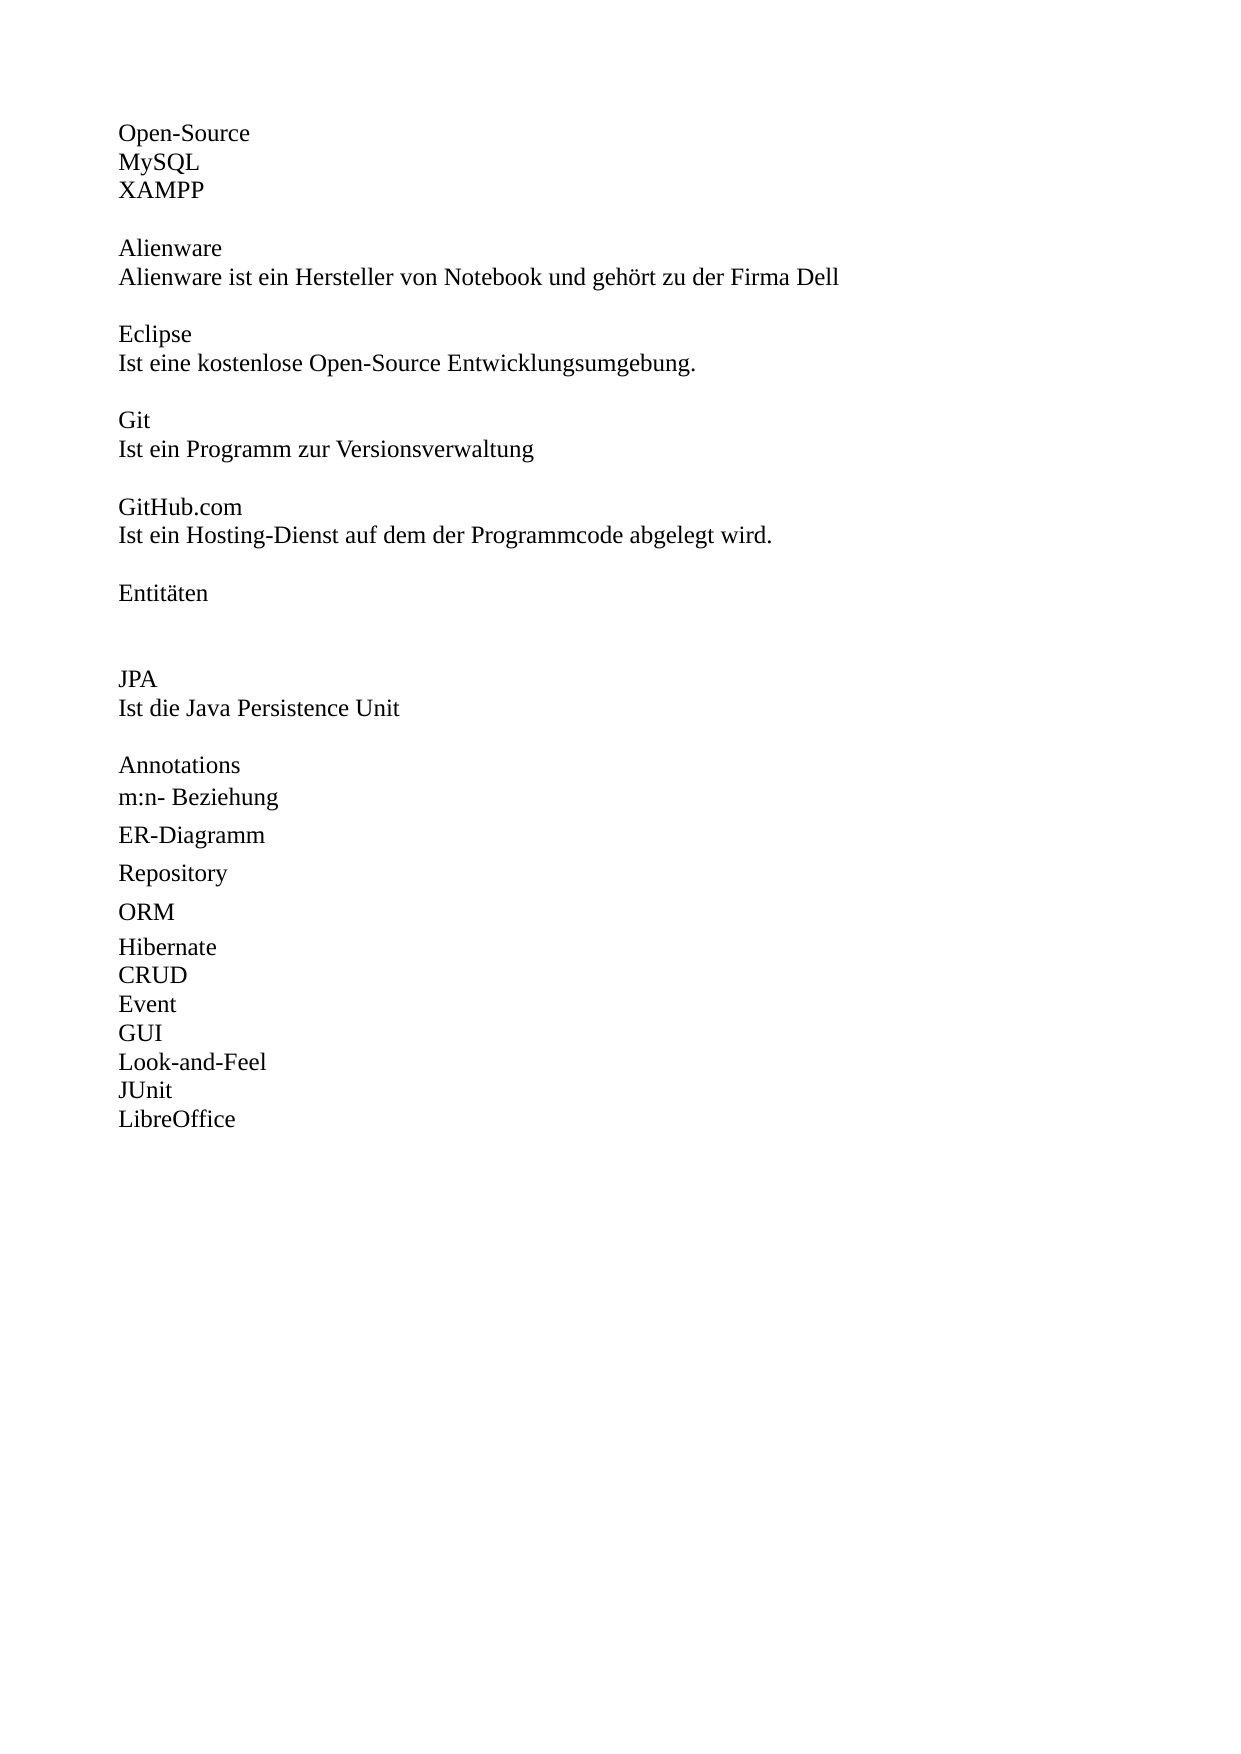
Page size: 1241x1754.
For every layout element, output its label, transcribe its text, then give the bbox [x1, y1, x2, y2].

text JUnit [118, 1076, 1122, 1104]
text Annotations [118, 751, 1122, 779]
subtitle Repository [118, 858, 1122, 887]
text Alienware [118, 233, 1122, 262]
text Event [118, 989, 1122, 1018]
text Entitäten [118, 578, 1122, 607]
text Look-and-Feel [118, 1047, 1122, 1076]
text Open-Source [118, 118, 1122, 147]
text Hibernate [118, 932, 1122, 961]
text Ist ein Hosting-Dienst auf dem der Programmcode abgelegt wird. [118, 521, 1122, 549]
text GUI [118, 1018, 1122, 1047]
text LibreOffice [118, 1104, 1122, 1133]
text Ist die Java Persistence Unit [118, 693, 1122, 722]
subtitle ER-Diagramm [118, 820, 1122, 849]
text XAMPP [118, 176, 1122, 204]
subtitle m:n- Beziehung [118, 782, 1122, 811]
text Alienware ist ein Hersteller von Notebook und gehört zu der Firma Dell [118, 262, 1122, 291]
text GitHub.com [118, 492, 1122, 521]
text Eclipse [118, 319, 1122, 348]
text MySQL [118, 147, 1122, 176]
text Ist eine kostenlose Open-Source Entwicklungsumgebung. [118, 348, 1122, 377]
text CRUD [118, 961, 1122, 989]
text Git [118, 406, 1122, 434]
subtitle ORM [118, 897, 1122, 925]
text Ist ein Programm zur Versionsverwaltung [118, 434, 1122, 463]
text JPA [118, 664, 1122, 693]
